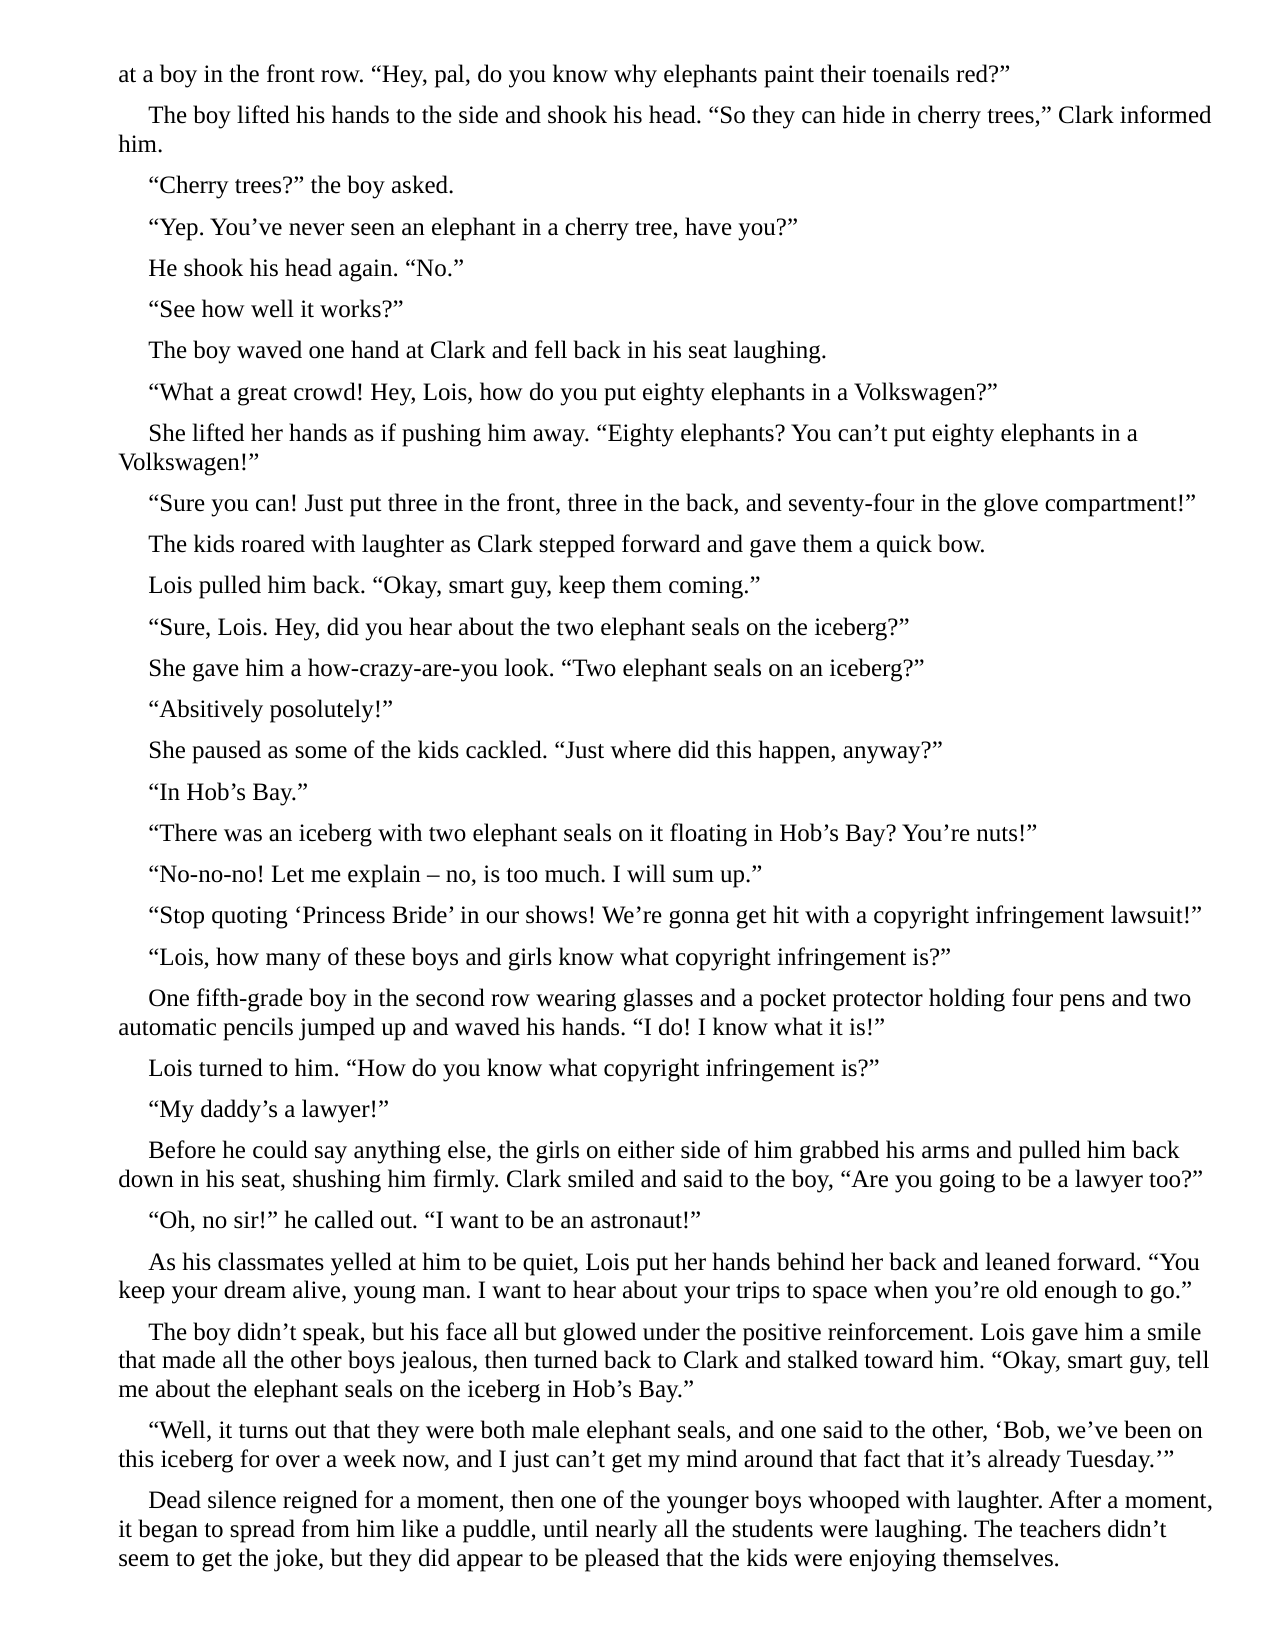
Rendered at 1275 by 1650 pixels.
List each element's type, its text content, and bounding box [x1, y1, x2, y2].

text “What a great crowd! Hey, Lois, how do you put eighty elephants in a Volkswagen?” [118, 377, 1216, 405]
text “Sure, Lois. Hey, did you hear about the two elephant seals on the iceberg?” [118, 612, 1216, 640]
text at a boy in the front row. “Hey, pal, do you know why elephants paint their toenails red?” [118, 59, 1216, 88]
text The boy waved one hand at Clark and fell back in his seat laughing. [118, 335, 1216, 364]
text Dead silence reigned for a moment, then one of the younger boys whooped with laughter. After a moment, it began to spread from him like a puddle, until nearly all the students were laughing. The teachers didn’t seem to get the joke, but they did appear to be pleased that the kids were enjoying themselves. [118, 1485, 1216, 1572]
text She gave him a how-crazy-are-you look. “Two elephant seals on an iceberg?” [118, 653, 1216, 682]
text The boy didn’t speak, but his face all but glowed under the positive reinforcement. Lois gave him a smile that made all the other boys jealous, then turned back to Clark and stalked toward him. “Okay, smart guy, tell me about the elephant seals on the iceberg in Hob’s Bay.” [118, 1317, 1216, 1403]
text “Absitively posolutely!” [118, 694, 1216, 723]
text He shook his head again. “No.” [118, 253, 1216, 282]
text “Well, it turns out that they were both male elephant seals, and one said to the other, ‘Bob, we’ve been on this iceberg for over a week now, and I just can’t get my mind around that fact that it’s already Tuesday.’” [118, 1415, 1216, 1473]
text Lois pulled him back. “Okay, smart guy, keep them coming.” [118, 570, 1216, 599]
text “Lois, how many of these boys and girls know what copyright infringement is?” [118, 942, 1216, 970]
text “There was an iceberg with two elephant seals on it floating in Hob’s Bay? You’re nuts!” [118, 818, 1216, 847]
text “Cherry trees?” the boy asked. [118, 170, 1216, 199]
text As his classmates yelled at him to be quiet, Lois put her hands behind her back and leaned forward. “You keep your dream alive, young man. I want to hear about your trips to space when you’re old enough to go.” [118, 1247, 1216, 1304]
text “Sure you can! Just put three in the front, three in the back, and seventy-four in the glove compartment!” [118, 488, 1216, 517]
text The boy lifted his hands to the side and shook his head. “So they can hide in cherry trees,” Clark informed him. [118, 100, 1216, 158]
text “Yep. You’ve never seen an elephant in a cherry tree, have you?” [118, 212, 1216, 240]
text Lois turned to him. “How do you know what copyright infringement is?” [118, 1053, 1216, 1082]
text Before he could say anything else, the girls on either side of him grabbed his arms and pulled him back down in his seat, shushing him firmly. Clark smiled and said to the boy, “Are you going to be a lawyer too?” [118, 1135, 1216, 1193]
text “See how well it works?” [118, 294, 1216, 323]
text “No-no-no! Let me explain – no, is too much. I will sum up.” [118, 859, 1216, 888]
text One fifth-grade boy in the second row wearing glasses and a pocket protector holding four pens and two automatic pencils jumped up and waved his hands. “I do! I know what it is!” [118, 983, 1216, 1040]
text She lifted her hands as if pushing him away. “Eighty elephants? You can’t put eighty elephants in a Volkswagen!” [118, 418, 1216, 475]
text “Oh, no sir!” he called out. “I want to be an astronaut!” [118, 1205, 1216, 1234]
text “Stop quoting ‘Princess Bride’ in our shows! We’re gonna get hit with a copyright infringement lawsuit!” [118, 900, 1216, 929]
text “In Hob’s Bay.” [118, 777, 1216, 805]
text “My daddy’s a lawyer!” [118, 1094, 1216, 1123]
text The kids roared with laughter as Clark stepped forward and gave them a quick bow. [118, 529, 1216, 558]
text She paused as some of the kids cackled. “Just where did this happen, anyway?” [118, 735, 1216, 764]
